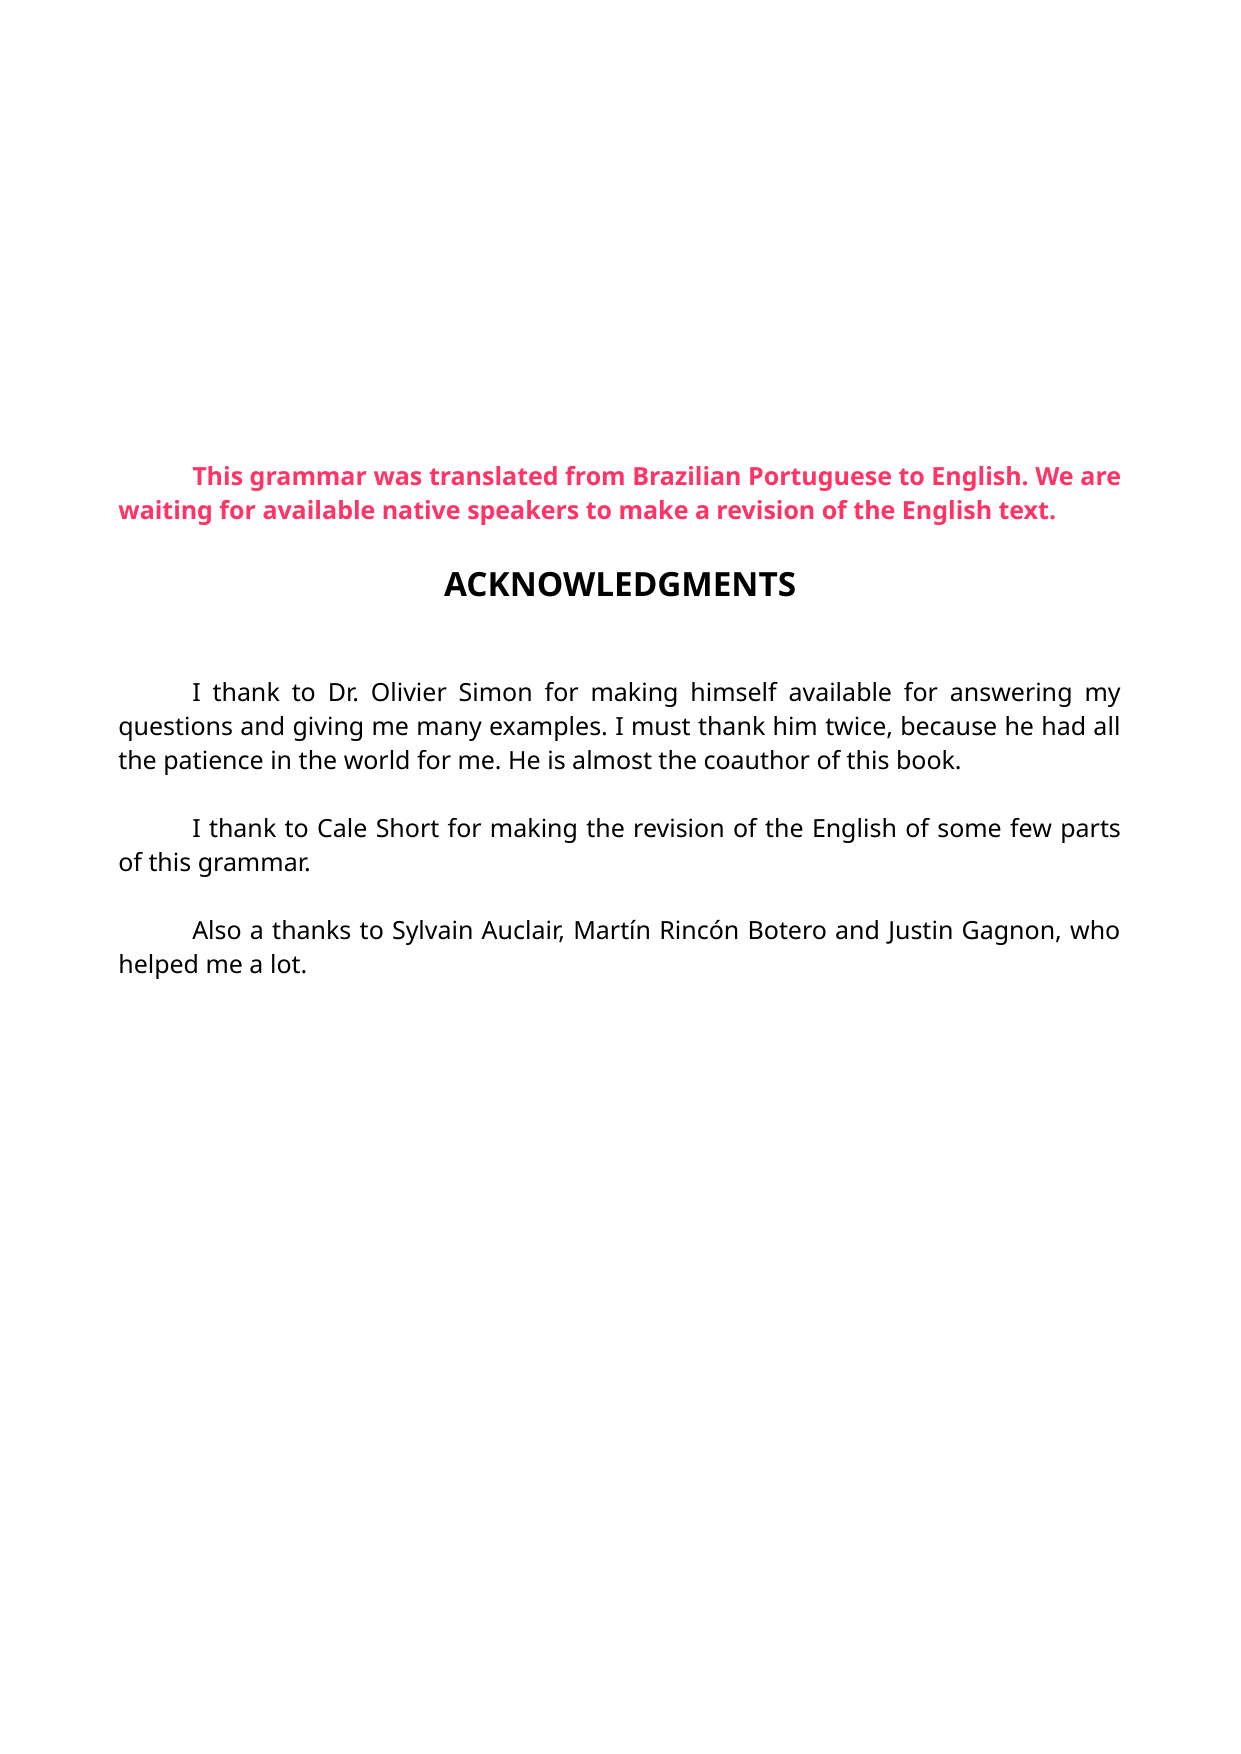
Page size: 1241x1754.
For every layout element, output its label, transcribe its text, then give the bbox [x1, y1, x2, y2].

text This grammar was translated from Brazilian Portuguese to English. We are waiting for available native speakers to make a revision of the English text. [118, 459, 1122, 527]
text I thank to Dr. Olivier Simon for making himself available for answering my questions and giving me many examples. I must thank him twice, because he had all the patience in the world for me. He is almost the coauthor of this book. [118, 674, 1122, 777]
text ACKNOWLEDGMENTS [118, 561, 1122, 606]
text I thank to Cale Short for making the revision of the English of some few parts of this grammar. [118, 811, 1122, 879]
text Also a thanks to Sylvain Auclair, Martín Rincón Botero and Justin Gagnon, who helped me a lot. [118, 913, 1122, 981]
